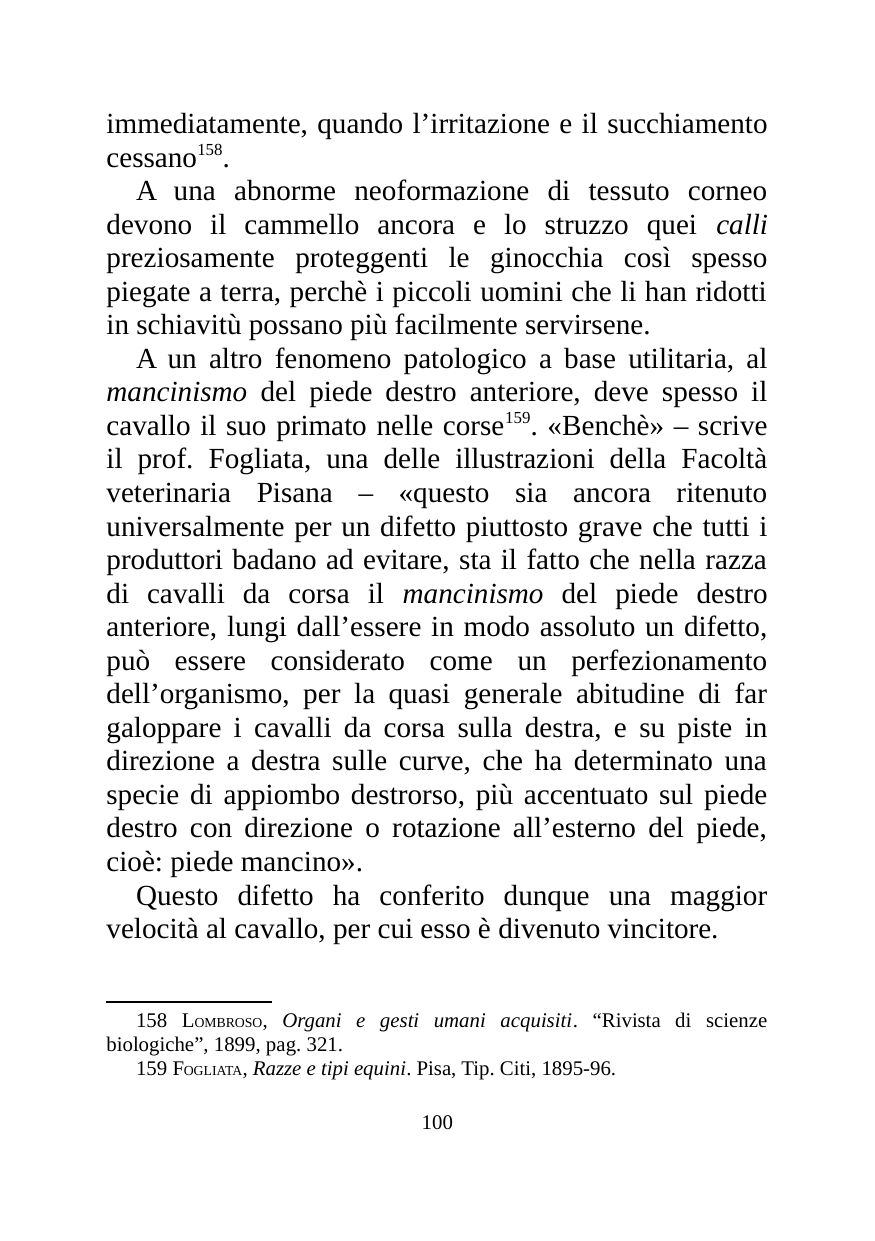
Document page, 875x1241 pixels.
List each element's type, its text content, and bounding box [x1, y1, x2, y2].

text Questo difetto ha conferito dunque una maggior velocità al cavallo, per cui esso è divenuto vincitore. [106, 878, 768, 945]
text Lombroso, Organi e gesti umani acquisiti. “Rivista di scienze biologiche”, 1899, pag. 321. [106, 1008, 768, 1056]
text immediatamente, quando l’irritazione e il succhiamento cessano. [106, 106, 768, 173]
text A un altro fenomeno patologico a base utilitaria, al mancinismo del piede destro anteriore, deve spesso il cavallo il suo primato nelle corse. «Benchè» – scrive il prof. Fogliata, una delle illustrazioni della Facoltà veterinaria Pisana – «questo sia ancora ritenuto universalmente per un difetto piuttosto grave che tutti i produttori badano ad evitare, sta il fatto che nella razza di cavalli da corsa il mancinismo del piede destro anteriore, lungi dall’essere in modo assoluto un difetto, può essere considerato come un perfezionamento dell’organismo, per la quasi generale abitudine di far galoppare i cavalli da corsa sulla destra, e su piste in direzione a destra sulle curve, che ha determinato una specie di appiombo destrorso, più accentuato sul piede destro con direzione o rotazione all’esterno del piede, cioè: piede mancino». [106, 341, 768, 878]
text A una abnorme neoformazione di tessuto corneo devono il cammello ancora e lo struzzo quei calli preziosamente proteggenti le ginocchia così spesso piegate a terra, perchè i piccoli uomini che li han ridotti in schiavitù possano più facilmente servirsene. [106, 173, 768, 341]
text Fogliata, Razze e tipi equini. Pisa, Tip. Citi, 1895-96. [106, 1056, 768, 1080]
